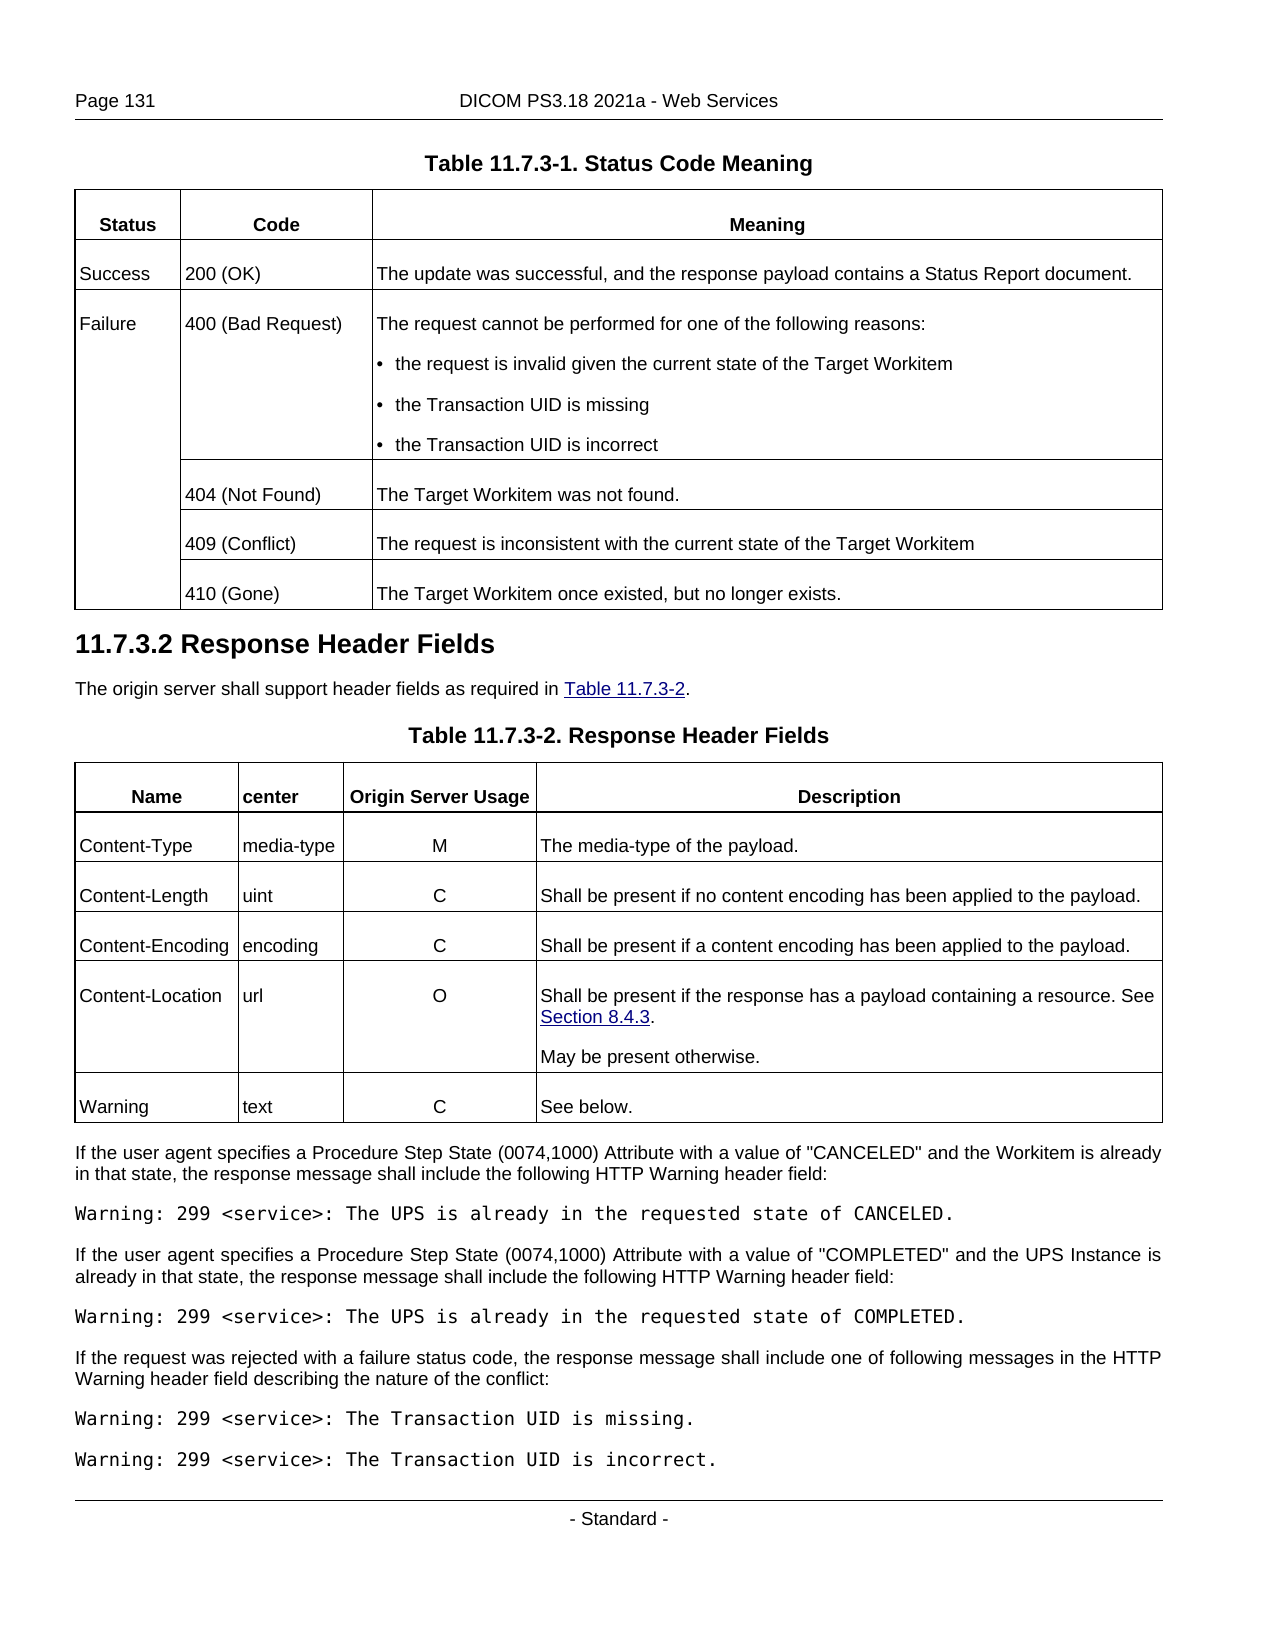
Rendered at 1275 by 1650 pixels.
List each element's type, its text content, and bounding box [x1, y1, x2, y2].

table_header Name [76, 763, 238, 811]
text If the user agent specifies a Procedure Step State (0074,1000) Attribute with a value of "CANCELED" and the Workitem is already in that state, the response message shall include the following HTTP Warning header field: [75, 1141, 1162, 1184]
table_cell C [344, 862, 536, 911]
text If the request was rejected with a failure status code, the response message shall include one of following messages in the HTTP Warning header field describing the nature of the conflict: [75, 1346, 1162, 1389]
table_cell The Target Workitem once existed, but no longer exists. [373, 560, 1162, 608]
table_cell C [344, 912, 536, 960]
table_cell Failure [76, 290, 180, 608]
table_cell Content-Location [76, 961, 238, 1072]
table_cell Shall be present if a content encoding has been applied to the payload. [537, 912, 1162, 960]
table_header Description [537, 763, 1162, 811]
text Warning: 299 <service>: The UPS is already in the requested state of COMPLETED. [75, 1306, 1162, 1328]
table_cell Warning [76, 1073, 238, 1122]
table_cell Content-Type [76, 813, 238, 861]
table_cell media-type [239, 813, 343, 861]
table_cell url [239, 961, 343, 1072]
table_header Code [181, 190, 372, 239]
table_cell Shall be present if no content encoding has been applied to the payload. [537, 862, 1162, 911]
text Warning: 299 <service>: The Transaction UID is missing. [75, 1408, 1162, 1430]
table_cell Success [76, 240, 180, 289]
text The origin server shall support header fields as required in Table 11.7.3-2. [75, 678, 1162, 700]
text If the user agent specifies a Procedure Step State (0074,1000) Attribute with a value of "COMPLETED" and the UPS Instance is already in that state, the response message shall include the following HTTP Warning header field: [75, 1244, 1162, 1287]
table_cell See below. [537, 1073, 1162, 1122]
table_header center [239, 763, 343, 811]
text Table 11.7.3-1. Status Code Meaning [75, 150, 1162, 176]
table_cell 410 (Gone) [181, 560, 372, 608]
text 11.7.3.2 Response Header Fields [75, 628, 1162, 659]
table_cell The Target Workitem was not found. [373, 460, 1162, 509]
table_cell O [344, 961, 536, 1072]
table_cell C [344, 1073, 536, 1122]
table_cell 200 (OK) [181, 240, 372, 289]
table_cell The media-type of the payload. [537, 813, 1162, 861]
table_cell encoding [239, 912, 343, 960]
table_cell The request is inconsistent with the current state of the Target Workitem [373, 510, 1162, 559]
text Warning: 299 <service>: The UPS is already in the requested state of CANCELED. [75, 1203, 1162, 1225]
table_cell Shall be present if the response has a payload containing a resource. See Section 8.4.3. May be present otherwise. [537, 961, 1162, 1072]
table_cell uint [239, 862, 343, 911]
text Warning: 299 <service>: The Transaction UID is incorrect. [75, 1449, 1162, 1471]
table_cell M [344, 813, 536, 861]
table_cell The update was successful, and the response payload contains a Status Report document. [373, 240, 1162, 289]
table_header Meaning [373, 190, 1162, 239]
table_cell text [239, 1073, 343, 1122]
table_cell Content-Length [76, 862, 238, 911]
table_header Status [76, 190, 180, 239]
text Table 11.7.3-2. Response Header Fields [75, 722, 1162, 748]
table_cell Content-Encoding [76, 912, 238, 960]
table_cell 400 (Bad Request) [181, 290, 372, 459]
table_cell The request cannot be performed for one of the following reasons: • the request is invalid given the current state of the Target Workitem • the Transaction UID is missing • the Transaction UID is incorrect [373, 290, 1162, 459]
table_cell 409 (Conflict) [181, 510, 372, 559]
table_header Origin Server Usage [344, 763, 536, 811]
table_cell 404 (Not Found) [181, 460, 372, 509]
